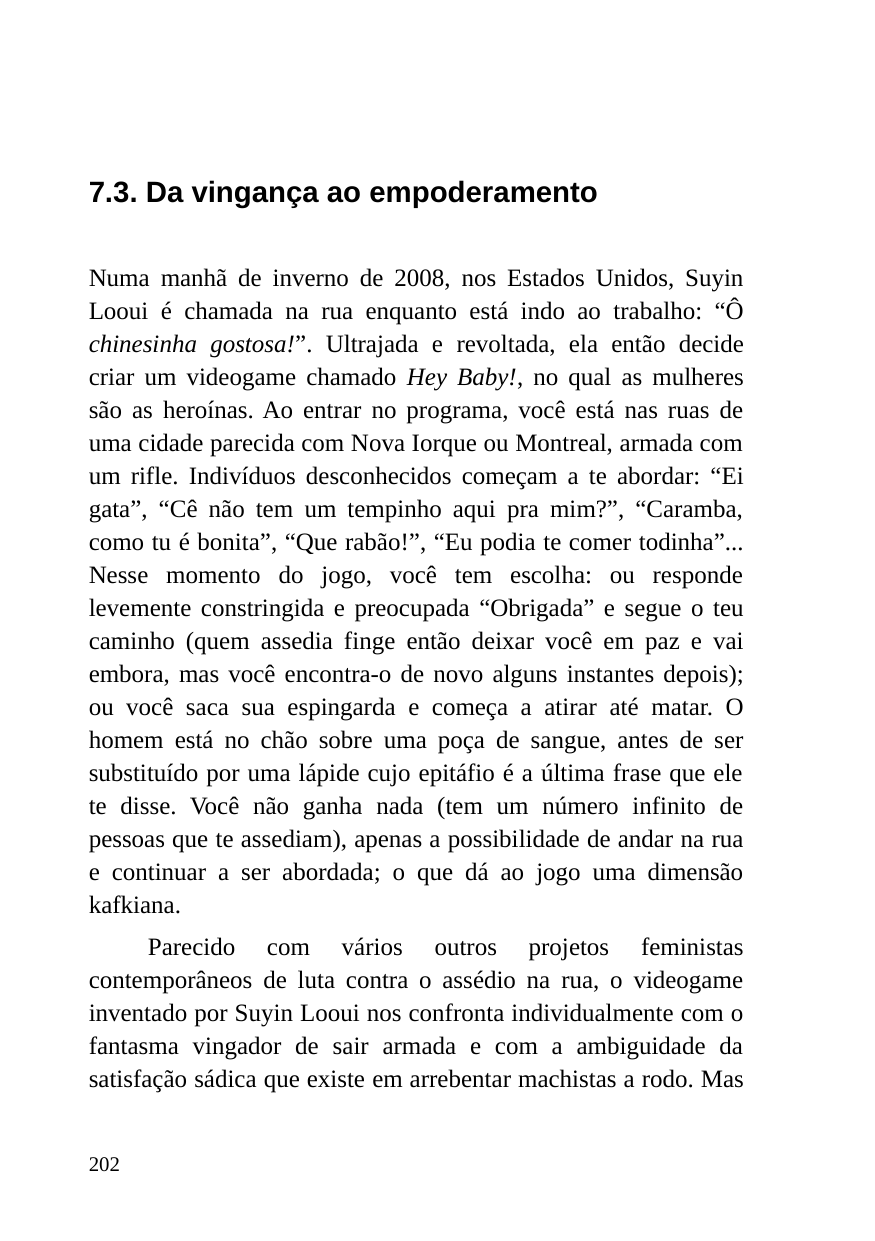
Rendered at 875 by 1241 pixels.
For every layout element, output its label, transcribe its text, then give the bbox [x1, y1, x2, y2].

text Numa manhã de inverno de 2008, nos Estados Unidos, Suyin Looui é chamada na rua enquanto está indo ao trabalho: “Ô chinesinha gostosa!”. Ultrajada e revoltada, ela então decide criar um videogame chamado Hey Baby!, no qual as mulheres são as heroínas. Ao entrar no programa, você está nas ruas de uma cidade parecida com Nova Iorque ou Montreal, armada com um rifle. Indivíduos desconhecidos começam a te abordar: “Ei gata”, “Cê não tem um tempinho aqui pra mim?”, “Caramba, como tu é bonita”, “Que rabão!”, “Eu podia te comer todinha”... Nesse momento do jogo, você tem escolha: ou responde levemente constringida e preocupada “Obrigada” e segue o teu caminho (quem assedia finge então deixar você em paz e vai embora, mas você encontra-o de novo alguns instantes depois); ou você saca sua espingarda e começa a atirar até matar. O homem está no chão sobre uma poça de sangue, antes de ser substituído por uma lápide cujo epitáfio é a última frase que ele te disse. Você não ganha nada (tem um número infinito de pessoas que te assediam), apenas a possibilidade de andar na rua e continuar a ser abordada; o que dá ao jogo uma dimensão kafkiana. [88, 263, 744, 919]
subtitle 7.3. Da vingança ao empoderamento [88, 174, 744, 208]
text Parecido com vários outros projetos feministas contemporâneos de luta contra o assédio na rua, o videogame inventado por Suyin Looui nos confronta individualmente com o fantasma vingador de sair armada e com a ambiguidade da satisfação sádica que existe em arrebentar machistas a rodo. Mas [88, 932, 744, 1093]
